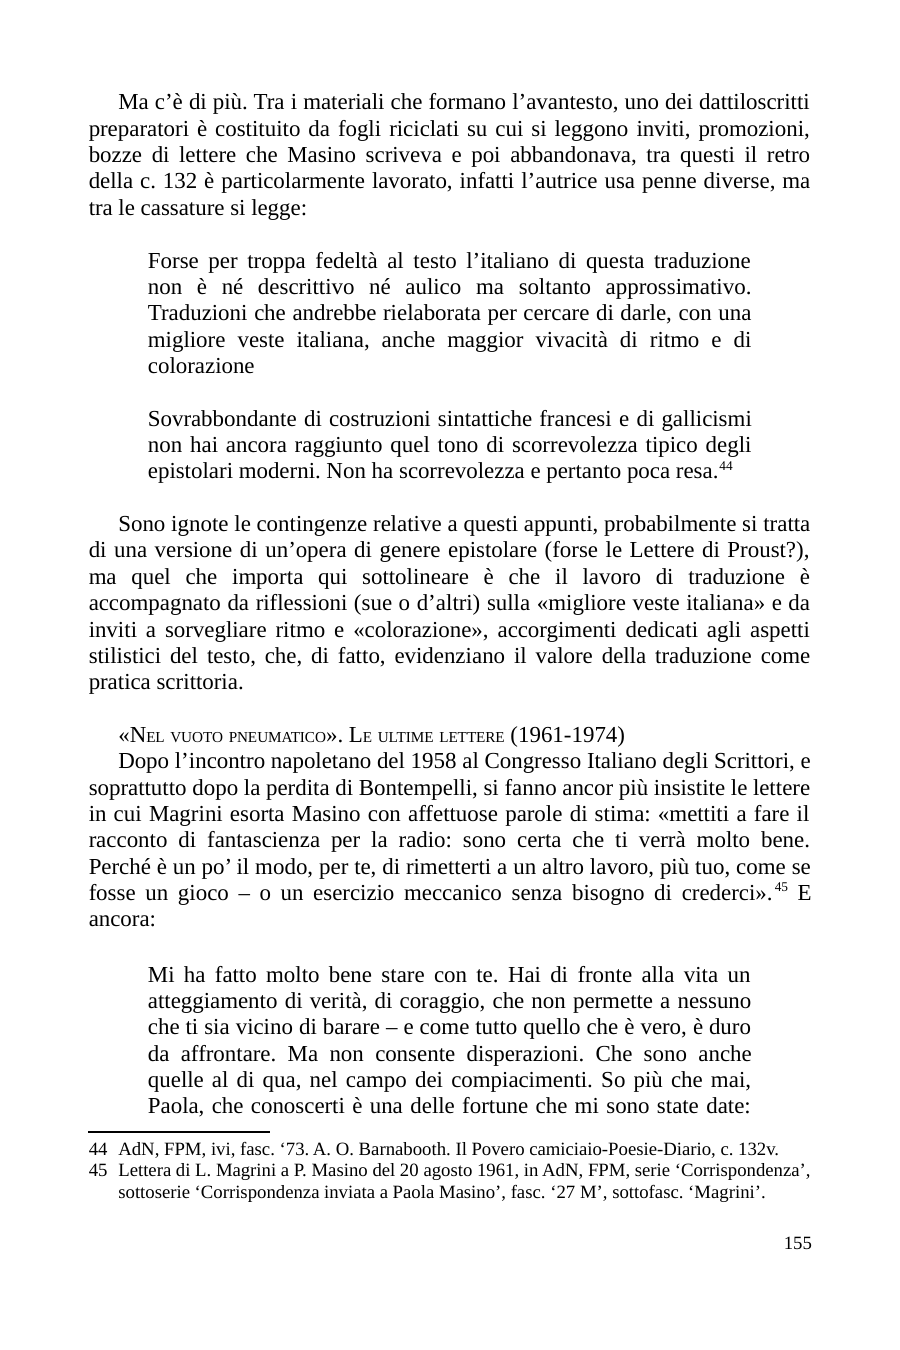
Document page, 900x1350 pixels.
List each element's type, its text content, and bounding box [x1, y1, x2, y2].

text «Nel vuoto pneumatico». Le ultime lettere (1961-1974) [88, 721, 811, 747]
text Lettera di L. Magrini a P. Masino del 20 agosto 1961, in AdN, FPM, serie ‘Corrispondenza’, sottoserie ‘Corrispondenza inviata a Paola Masino’, fasc. ‘27 M’, sottofasc. ‘Magrini’. [88, 1159, 811, 1202]
text Sono ignote le contingenze relative a questi appunti, probabilmente si tratta di una versione di un’opera di genere epistolare (forse le Lettere di Proust?), ma quel che importa qui sottolineare è che il lavoro di traduzione è accompagnato da riflessioni (sue o d’altri) sulla «migliore veste italiana» e da inviti a sorvegliare ritmo e «colorazione», accorgimenti dedicati agli aspetti stilistici del testo, che, di fatto, evidenziano il valore della traduzione come pratica scrittoria. [88, 510, 811, 695]
text Ma c’è di più. Tra i materiali che formano l’avantesto, uno dei dattiloscritti preparatori è costituito da fogli riciclati su cui si leggono inviti, promozioni, bozze di lettere che Masino scriveva e poi abbandonava, tra questi il retro della c. 132 è particolarmente lavorato, infatti l’autrice usa penne diverse, ma tra le cassature si legge: [88, 88, 811, 220]
text Sovrabbondante di costruzioni sintattiche francesi e di gallicismi non hai ancora raggiunto quel tono di scorrevolezza tipico degli epistolari moderni. Non ha scorrevolezza e pertanto poca resa. [148, 405, 752, 484]
text Dopo l’incontro napoletano del 1958 al Congresso Italiano degli Scrittori, e soprattutto dopo la perdita di Bontempelli, si fanno ancor più insistite le lettere in cui Magrini esorta Masino con affettuose parole di stima: «mettiti a fare il racconto di fantascienza per la radio: sono certa che ti verrà molto bene. Perché è un po’ il modo, per te, di rimetterti a un altro lavoro, più tuo, come se fosse un gioco ‒ o un esercizio meccanico senza bisogno di crederci». E ancora: [88, 747, 811, 932]
text Mi ha fatto molto bene stare con te. Hai di fronte alla vita un atteggiamento di verità, di coraggio, che non permette a nessuno che ti sia vicino di barare ‒ e come tutto quello che è vero, è duro da affrontare. Ma non consente disperazioni. Che sono anche quelle al di qua, nel campo dei compiacimenti. So più che mai, Paola, che conoscerti è una delle fortune che mi sono state date: [148, 961, 752, 1119]
text Forse per troppa fedeltà al testo l’italiano di questa traduzione non è né descrittivo né aulico ma soltanto approssimativo. Traduzioni che andrebbe rielaborata per cercare di darle, con una migliore veste italiana, anche maggior vivacità di ritmo e di colorazione [148, 247, 752, 378]
text AdN, FPM, ivi, fasc. ‘73. A. O. Barnabooth. Il Povero camiciaio-Poesie-Diario, c. 132v. [88, 1138, 811, 1159]
